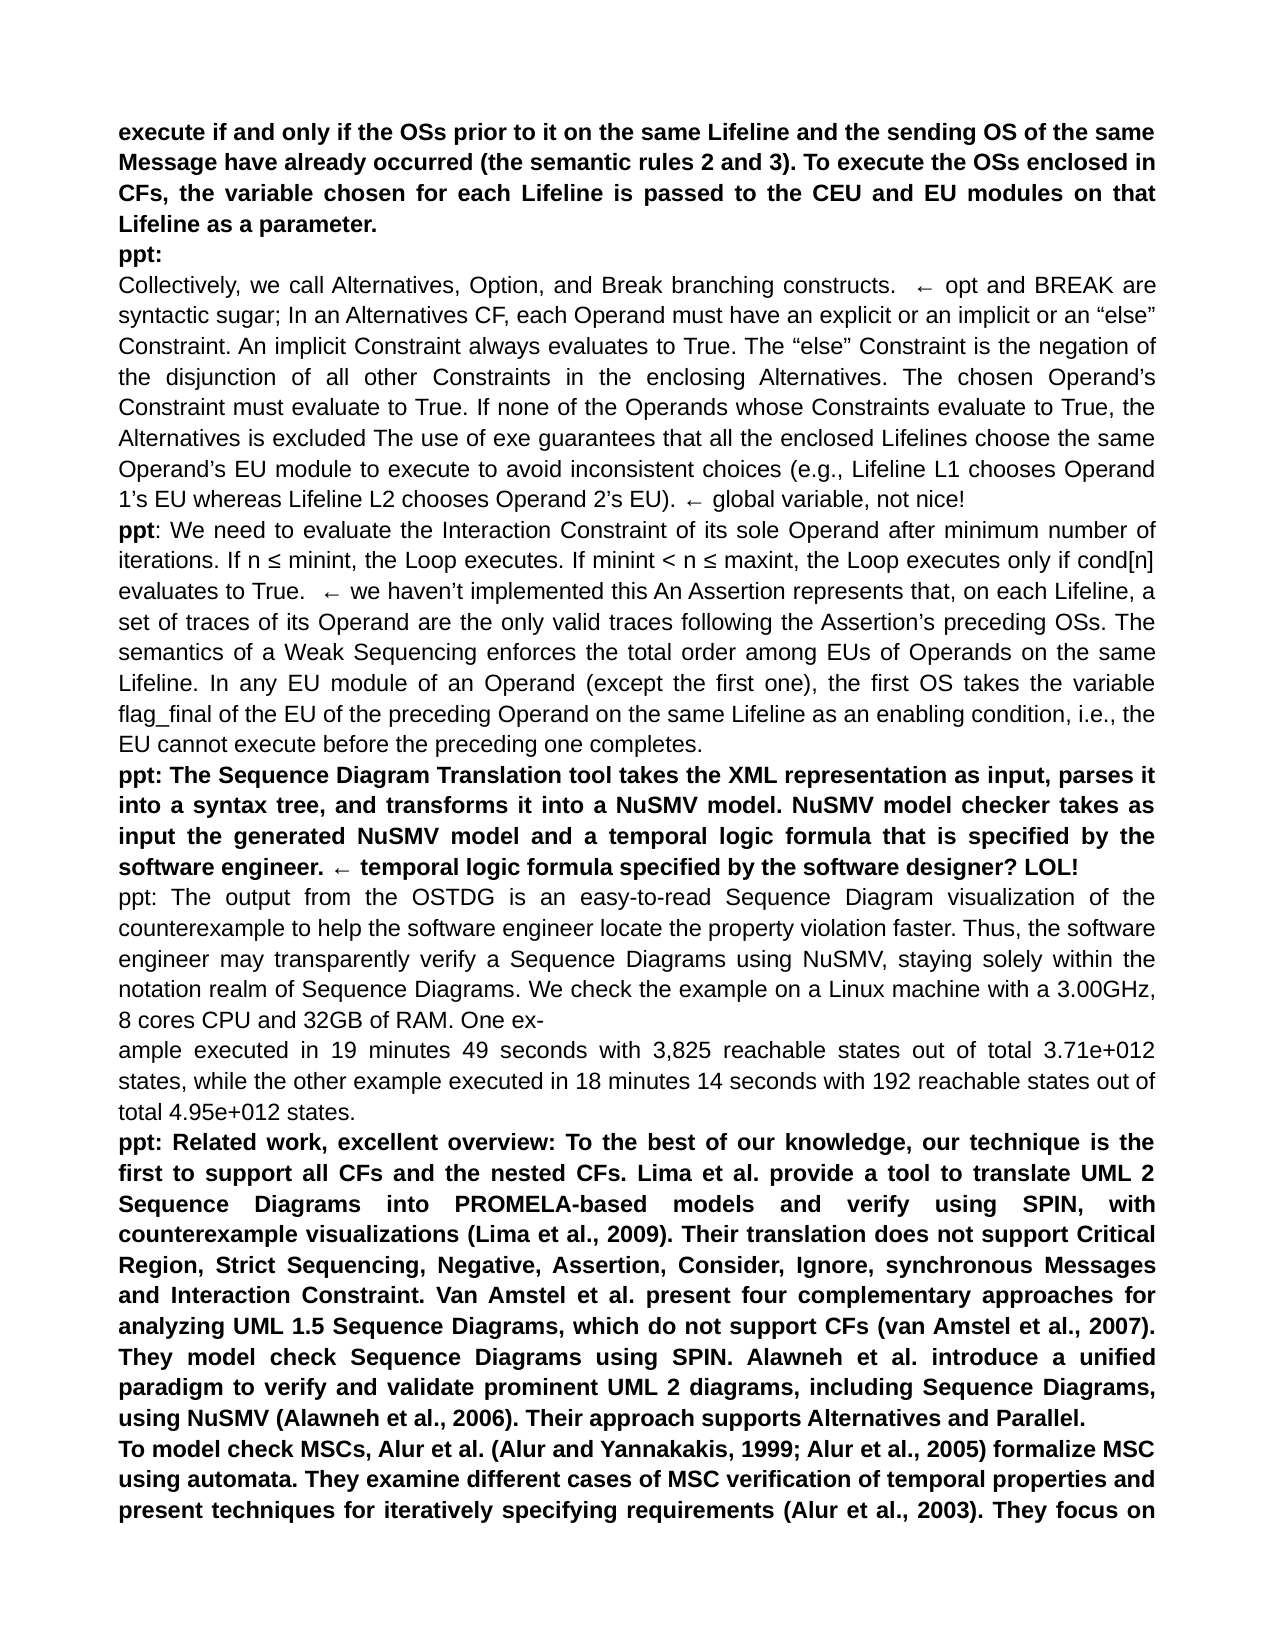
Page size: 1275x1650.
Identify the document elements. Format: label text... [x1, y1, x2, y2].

text execute if and only if the OSs prior to it on the same Lifeline and the sending OS of the same Message have already occurred (the semantic rules 2 and 3). To execute the OSs enclosed in CFs, the variable chosen for each Lifeline is passed to the CEU and EU modules on that Lifeline as a parameter. [118, 118, 1157, 237]
text To model check MSCs, Alur et al. (Alur and Yannakakis, 1999; Alur et al., 2005) formalize MSC using automata. They examine different cases of MSC verification of temporal properties and present techniques for iteratively specifying requirements (Alur et al., 2003). They focus on [118, 1435, 1157, 1523]
text Collectively, we call Alternatives, Option, and Break branching constructs. ← opt and BREAK are syntactic sugar; In an Alternatives CF, each Operand must have an explicit or an implicit or an “else” Constraint. An implicit Constraint always evaluates to True. The “else” Constraint is the negation of the disjunction of all other Constraints in the enclosing Alternatives. The chosen Operand’s Constraint must evaluate to True. If none of the Operands whose Constraints evaluate to True, the Alternatives is excluded The use of exe guarantees that all the enclosed Lifelines choose the same Operand’s EU module to execute to avoid inconsistent choices (e.g., Lifeline L1 chooses Operand 1’s EU whereas Lifeline L2 chooses Operand 2’s EU). ← global variable, not nice! [118, 271, 1157, 512]
text ppt: The Sequence Diagram Translation tool takes the XML representation as input, parses it into a syntax tree, and transforms it into a NuSMV model. NuSMV model checker takes as input the generated NuSMV model and a temporal logic formula that is specified by the software engineer. ← temporal logic formula specified by the software designer? LOL! [118, 761, 1157, 880]
text ample executed in 19 minutes 49 seconds with 3,825 reachable states out of total 3.71e+012 states, while the other example executed in 18 minutes 14 seconds with 192 reachable states out of total 4.95e+012 states. [118, 1037, 1157, 1125]
text ppt: The output from the OSTDG is an easy-to-read Sequence Diagram visualization of the counterexample to help the software engineer locate the property violation faster. Thus, the software engineer may transparently verify a Sequence Diagrams using NuSMV, staying solely within the notation realm of Sequence Diagrams. We check the example on a Linux machine with a 3.00GHz, 8 cores CPU and 32GB of RAM. One ex- [118, 884, 1157, 1033]
text ppt: Related work, excellent overview: To the best of our knowledge, our technique is the first to support all CFs and the nested CFs. Lima et al. provide a tool to translate UML 2 Sequence Diagrams into PROMELA-based models and verify using SPIN, with counterexample visualizations (Lima et al., 2009). Their translation does not support Critical Region, Strict Sequencing, Negative, Assertion, Consider, Ignore, synchronous Messages and Interaction Constraint. Van Amstel et al. present four complementary approaches for analyzing UML 1.5 Sequence Diagrams, which do not support CFs (van Amstel et al., 2007). They model check Sequence Diagrams using SPIN. Alawneh et al. introduce a unified paradigm to verify and validate prominent UML 2 diagrams, including Sequence Diagrams, using NuSMV (Alawneh et al., 2006). Their approach supports Alternatives and Parallel. [118, 1129, 1157, 1431]
text ppt: [118, 241, 1157, 267]
text ppt: We need to evaluate the Interaction Constraint of its sole Operand after minimum number of iterations. If n ≤ minint, the Loop executes. If minint < n ≤ maxint, the Loop executes only if cond[n] evaluates to True. ← we haven’t implemented this An Assertion represents that, on each Lifeline, a set of traces of its Operand are the only valid traces following the Assertion’s preceding OSs. The semantics of a Weak Sequencing enforces the total order among EUs of Operands on the same Lifeline. In any EU module of an Operand (except the first one), the first OS takes the variable flag_final of the EU of the preceding Operand on the same Lifeline as an enabling condition, i.e., the EU cannot execute before the preceding one completes. [118, 516, 1157, 757]
